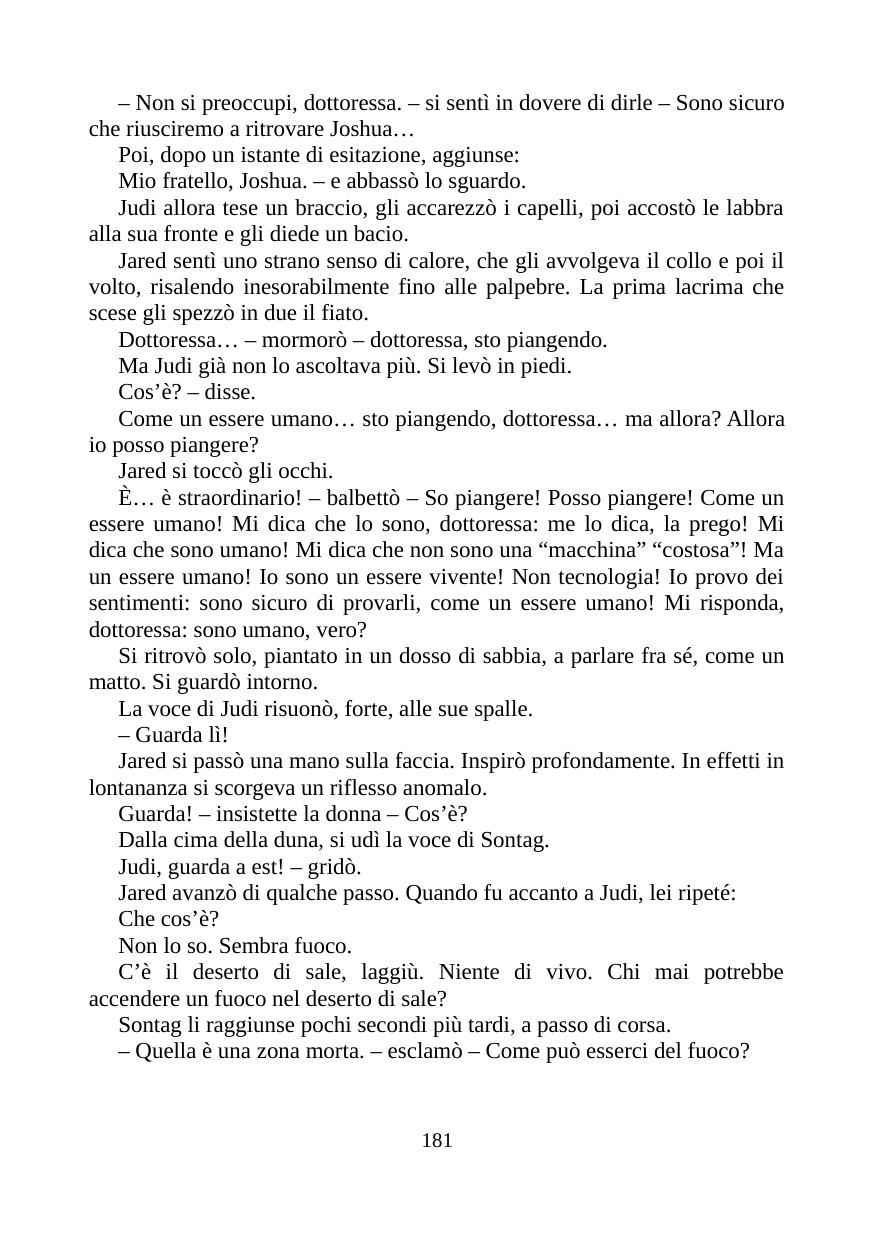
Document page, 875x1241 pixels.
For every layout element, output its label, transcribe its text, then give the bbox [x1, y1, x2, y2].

text Jared sentì uno strano senso di calore, che gli avvolgeva il collo e poi il volto, risalendo inesorabilmente fino alle palpebre. La prima lacrima che scese gli spezzò in due il fiato. [88, 247, 786, 326]
text La voce di Judi risuonò, forte, alle sue spalle. [88, 695, 786, 721]
text – Non si preoccupi, dottoressa. – si sentì in dovere di dirle – Sono sicuro che riusciremo a ritrovare Joshua… [88, 88, 786, 141]
text C’è il deserto di sale, laggiù. Niente di vivo. Chi mai potrebbe accendere un fuoco nel deserto di sale? [88, 958, 786, 1011]
text Si ritrovò solo, piantato in un dosso di sabbia, a parlare fra sé, come un matto. Si guardò intorno. [88, 642, 786, 695]
text Judi allora tese un braccio, gli accarezzò i capelli, poi accostò le labbra alla sua fronte e gli diede un bacio. [88, 194, 786, 247]
text È… è straordinario! – balbettò – So piangere! Posso piangere! Come un essere umano! Mi dica che lo sono, dottoressa: me lo dica, la prego! Mi dica che sono umano! Mi dica che non sono una “macchina” “costosa”! Ma un essere umano! Io sono un essere vivente! Non tecnologia! Io provo dei sentimenti: sono sicuro di provarli, come un essere umano! Mi risponda, dottoressa: sono umano, vero? [88, 484, 786, 642]
text Come un essere umano… sto piangendo, dottoressa… ma allora? Allora io posso piangere? [88, 405, 786, 457]
text Ma Judi già non lo ascoltava più. Si levò in piedi. [88, 352, 786, 378]
text Dalla cima della duna, si udì la voce di Sontag. [88, 826, 786, 853]
text – Quella è una zona morta. – esclamò – Come può esserci del fuoco? [88, 1037, 786, 1064]
text Jared si passò una mano sulla faccia. Inspirò profondamente. In effetti in lontananza si scorgeva un riflesso anomalo. [88, 747, 786, 800]
text Jared avanzò di qualche passo. Quando fu accanto a Judi, lei ripeté: [88, 879, 786, 906]
text Mio fratello, Joshua. – e abbassò lo sguardo. [88, 168, 786, 194]
text Jared si toccò gli occhi. [88, 457, 786, 484]
text Judi, guarda a est! – gridò. [88, 853, 786, 879]
text Che cos’è? [88, 906, 786, 932]
text Guarda! – insistette la donna – Cos’è? [88, 800, 786, 826]
text Cos’è? – disse. [88, 378, 786, 405]
text Poi, dopo un istante di esitazione, aggiunse: [88, 141, 786, 168]
text Dottoressa… – mormorò – dottoressa, sto piangendo. [88, 326, 786, 352]
text – Guarda lì! [88, 721, 786, 747]
text Non lo so. Sembra fuoco. [88, 932, 786, 958]
text Sontag li raggiunse pochi secondi più tardi, a passo di corsa. [88, 1011, 786, 1037]
